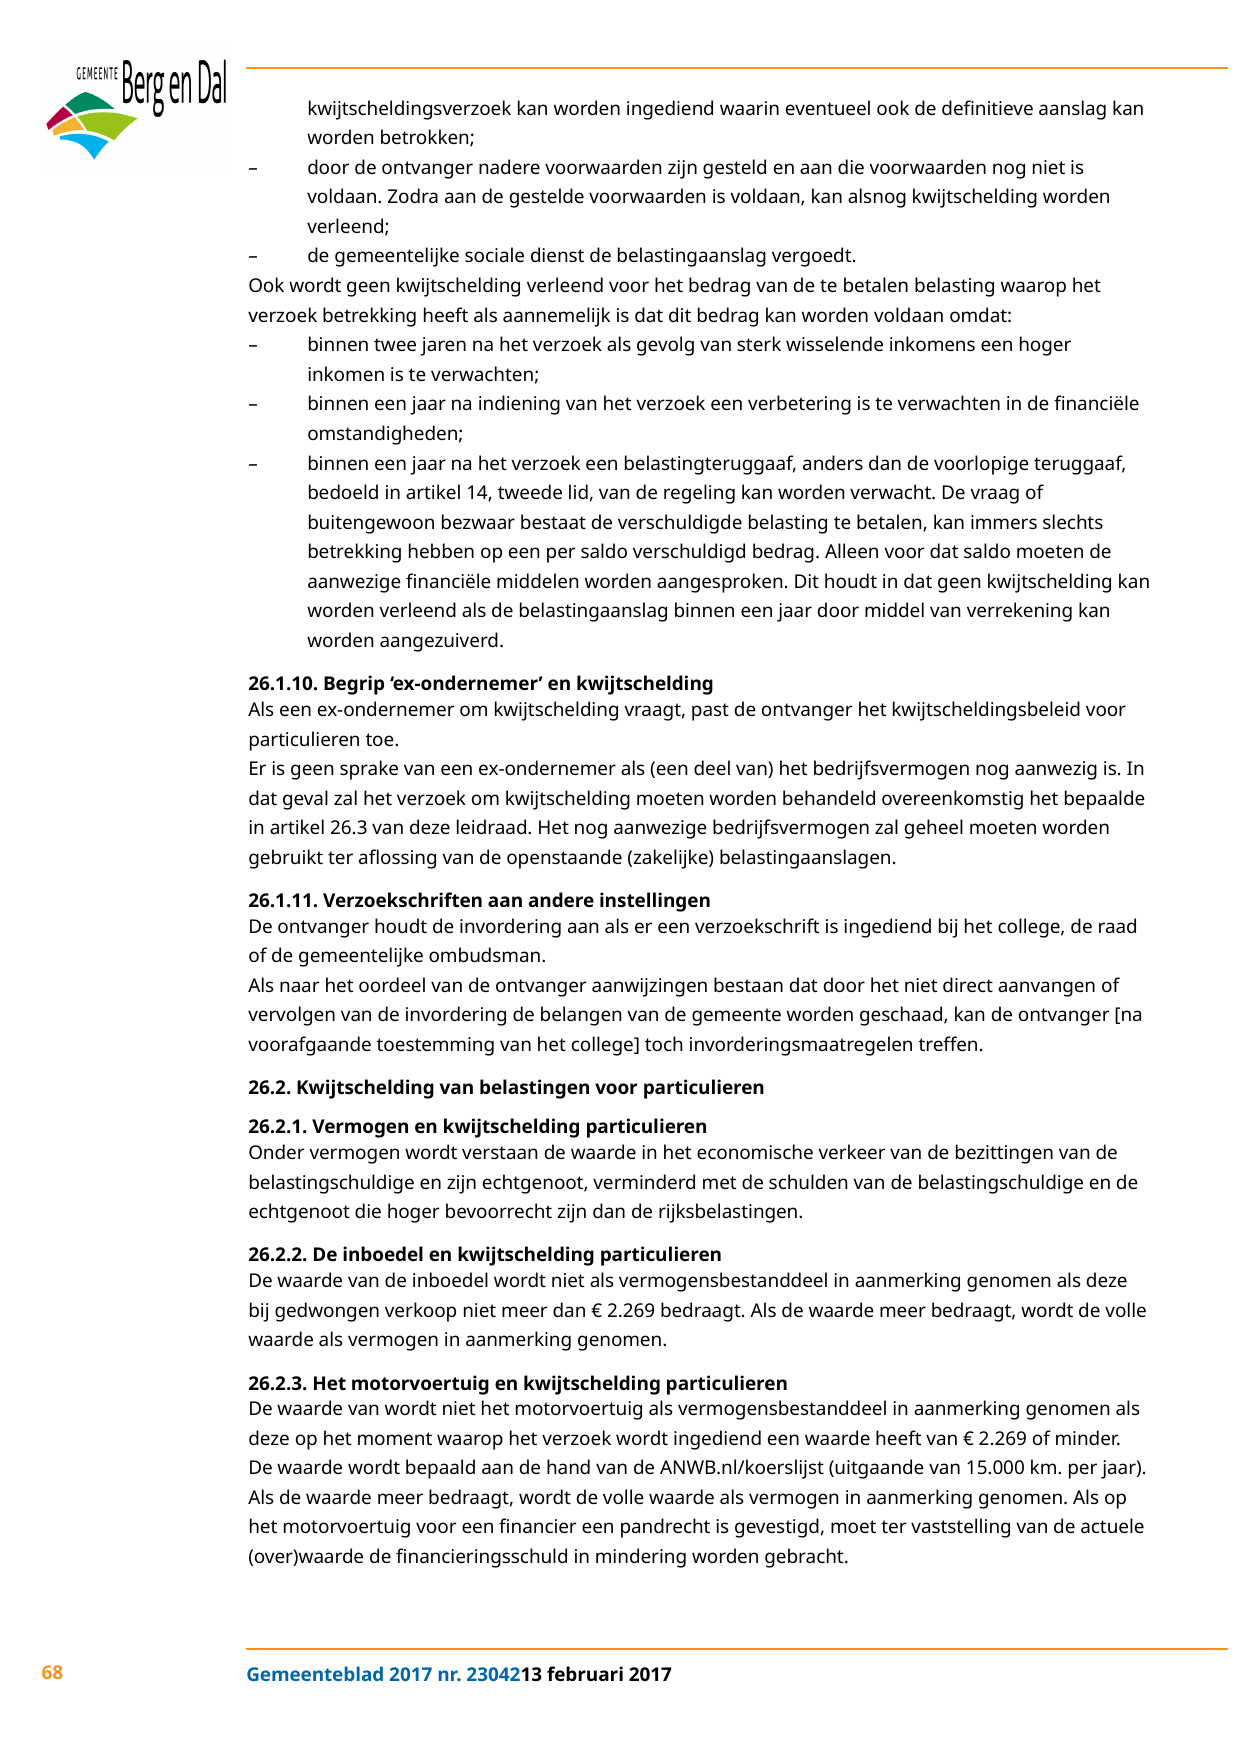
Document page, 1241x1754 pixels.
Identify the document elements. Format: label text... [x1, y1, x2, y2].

text 26.2.3. Het motorvoertuig en kwijtschelding particulieren [248, 1370, 1152, 1395]
text De waarde van wordt niet het motorvoertuig als vermogensbestanddeel in aanmerking genomen als deze op het moment waarop het verzoek wordt ingediend een waarde heeft van € 2.269 of minder. [248, 1395, 1152, 1451]
text 26.1.11. Verzoekschriften aan andere instellingen [248, 887, 1152, 913]
text 26.2. Kwijtschelding van belastingen voor particulieren [248, 1074, 1152, 1100]
list kwijtscheldingsverzoek kan worden ingediend waarin eventueel ook de definitieve aanslag kan worden betrokken; [248, 95, 1152, 150]
text 26.1.10. Begrip ‘ex-ondernemer’ en kwijtschelding [248, 670, 1152, 696]
text De ontvanger houdt de invordering aan als er een verzoekschrift is ingediend bij het college, de raad of de gemeentelijke ombudsman. [248, 913, 1152, 968]
text De waarde van de inboedel wordt niet als vermogensbestanddeel in aanmerking genomen als deze bij gedwongen verkoop niet meer dan € 2.269 bedraagt. Als de waarde meer bedraagt, wordt de volle waarde als vermogen in aanmerking genomen. [248, 1267, 1152, 1352]
text Ook wordt geen kwijtschelding verleend voor het bedrag van de te betalen belasting waarop het verzoek betrekking heeft als aannemelijk is dat dit bedrag kan worden voldaan omdat: [248, 272, 1152, 328]
text 26.2.1. Vermogen en kwijtschelding particulieren [248, 1114, 1152, 1139]
text De waarde wordt bepaald aan de hand van de ANWB.nl/koerslijst (uitgaande van 15.000 km. per jaar). Als de waarde meer bedraagt, wordt de volle waarde als vermogen in aanmerking genomen. Als op het motorvoertuig voor een financier een pandrecht is gevestigd, moet ter vaststelling van de actuele (over)waarde de financieringsschuld in mindering worden gebracht. [248, 1454, 1152, 1569]
picture [41, 47, 231, 172]
text Als een ex-ondernemer om kwijtschelding vraagt, past de ontvanger het kwijtscheldingsbeleid voor particulieren toe. [248, 696, 1152, 751]
text 26.2.2. De inboedel en kwijtschelding particulieren [248, 1242, 1152, 1267]
list binnen twee jaren na het verzoek als gevolg van sterk wisselende inkomens een hoger inkomen is te verwachten; [248, 331, 1152, 387]
list binnen een jaar na indiening van het verzoek een verbetering is te verwachten in de financiële omstandigheden; [248, 391, 1152, 446]
list binnen een jaar na het verzoek een belastingteruggaaf, anders dan de voorlopige teruggaaf, bedoeld in artikel 14, tweede lid, van de regeling kan worden verwacht. De vraag of buitengewoon bezwaar bestaat de verschuldigde belasting te betalen, kan immers slechts betrekking hebben op een per saldo verschuldigd bedrag. Alleen voor dat saldo moeten de aanwezige financiële middelen worden aangesproken. Dit houdt in dat geen kwijtschelding kan worden verleend als de belastingaanslag binnen een jaar door middel van verrekening kan worden aangezuiverd. [248, 450, 1152, 653]
text Onder vermogen wordt verstaan de waarde in het economische verkeer van de bezittingen van de belastingschuldige en zijn echtgenoot, verminderd met de schulden van de belastingschuldige en de echtgenoot die hoger bevoorrecht zijn dan de rijksbelastingen. [248, 1139, 1152, 1224]
text Er is geen sprake van een ex-ondernemer als (een deel van) het bedrijfsvermogen nog aanwezig is. In dat geval zal het verzoek om kwijtschelding moeten worden behandeld overeenkomstig het bepaalde in artikel 26.3 van deze leidraad. Het nog aanwezige bedrijfsvermogen zal geheel moeten worden gebruikt ter aflossing van de openstaande (zakelijke) belastingaanslagen. [248, 755, 1152, 870]
text Als naar het oordeel van de ontvanger aanwijzingen bestaan dat door het niet direct aanvangen of vervolgen van de invordering de belangen van de gemeente worden geschaad, kan de ontvanger [na voorafgaande toestemming van het college] toch invorderingsmaatregelen treffen. [248, 972, 1152, 1057]
list door de ontvanger nadere voorwaarden zijn gesteld en aan die voorwaarden nog niet is voldaan. Zodra aan de gestelde voorwaarden is voldaan, kan alsnog kwijtschelding worden verleend; [248, 154, 1152, 239]
list de gemeentelijke sociale dienst de belastingaanslag vergoedt. [248, 243, 1152, 268]
